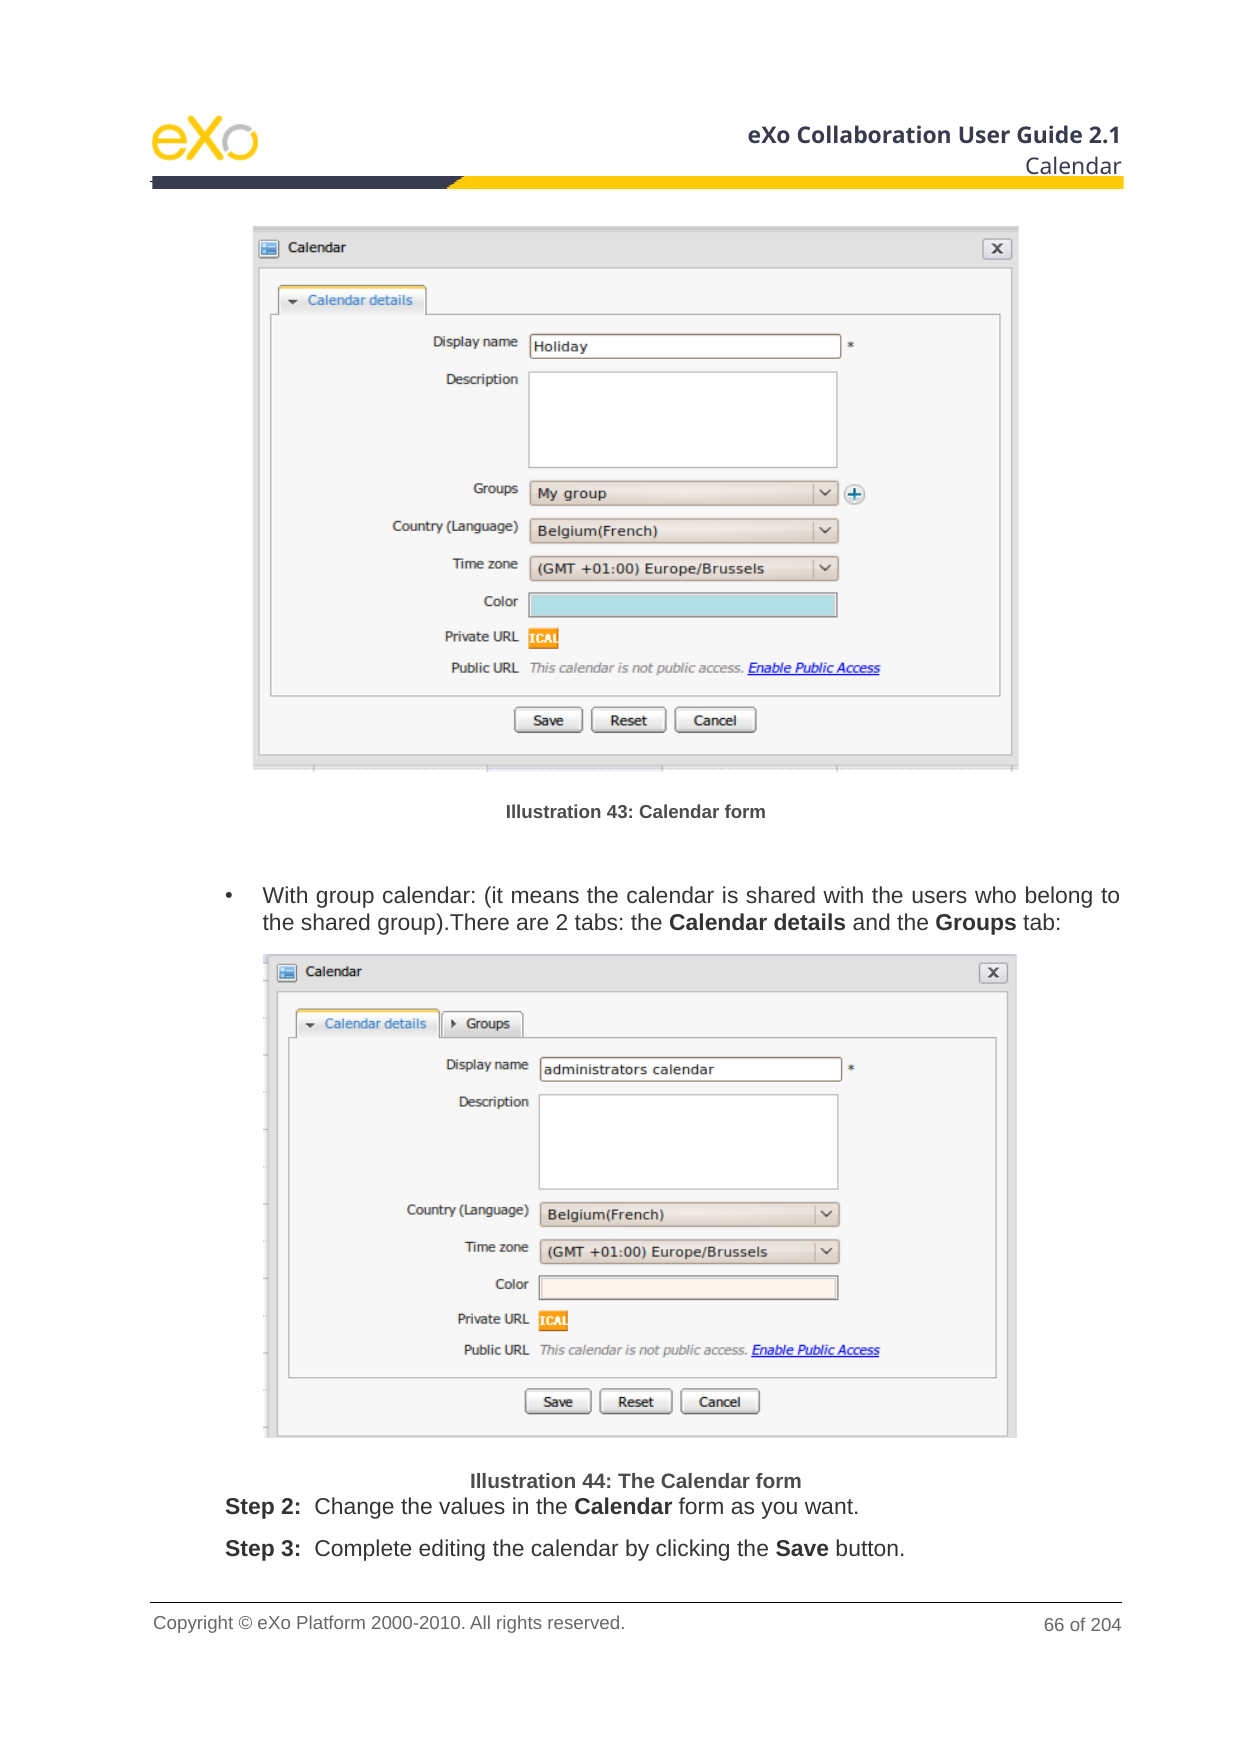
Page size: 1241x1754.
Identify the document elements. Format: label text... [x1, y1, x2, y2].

list Illustration 43: Calendar form [253, 772, 1019, 822]
list Step 2: Change the values in the Calendar form as you want. [187, 1438, 1122, 1520]
picture [252, 226, 1019, 772]
picture [152, 176, 1124, 189]
list Step 3: Complete editing the calendar by clicking the Save button. [187, 1535, 1122, 1561]
picture [263, 954, 1017, 1438]
list Illustration 44: The Calendar form [240, 1438, 1032, 1493]
picture [152, 115, 259, 161]
list With group calendar: (it means the calendar is shared with the users who belong to the shared group).There are 2 tabs: the Calendar details and the Groups tab: [225, 882, 1122, 935]
